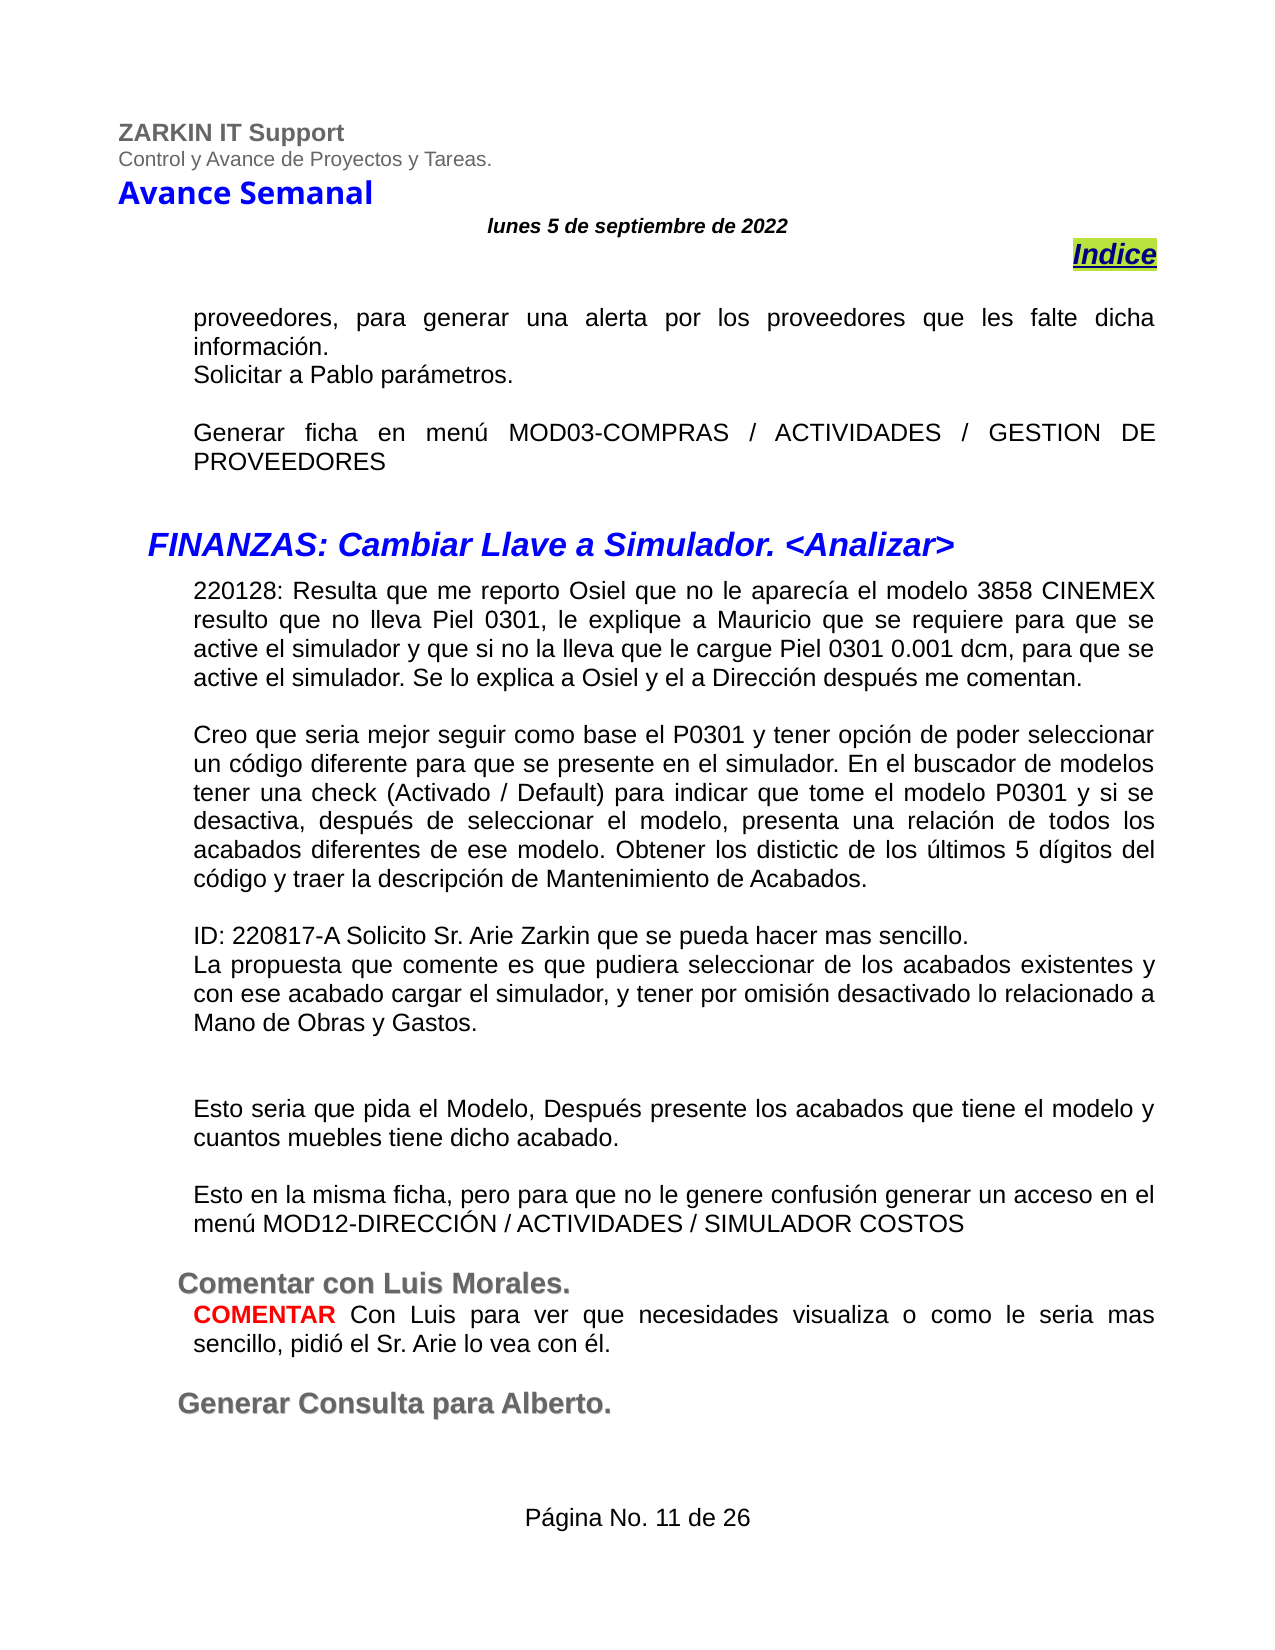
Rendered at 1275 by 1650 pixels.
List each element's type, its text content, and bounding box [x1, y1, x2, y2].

text Esto seria que pida el Modelo, Después presente los acabados que tiene el modelo y cuantos muebles tiene dicho acabado. [193, 1094, 1157, 1151]
text Creo que seria mejor seguir como base el P0301 y tener opción de poder seleccionar un código diferente para que se presente en el simulador. En el buscador de modelos tener una check (Activado / Default) para indicar que tome el modelo P0301 y si se desactiva, después de seleccionar el modelo, presenta una relación de todos los acabados diferentes de ese modelo. Obtener los distictic de los últimos 5 dígitos del código y traer la descripción de Mantenimiento de Acabados. [193, 720, 1157, 892]
subtitle Generar Consulta para Alberto. [177, 1386, 1157, 1420]
text Generar ficha en menú MOD03-COMPRAS / ACTIVIDADES / GESTION DE PROVEEDORES [193, 418, 1157, 476]
text COMENTAR Con Luis para ver que necesidades visualiza o como le seria mas sencillo, pidió el Sr. Arie lo vea con él. [193, 1300, 1157, 1357]
text La propuesta que comente es que pudiera seleccionar de los acabados existentes y con ese acabado cargar el simulador, y tener por omisión desactivado lo relacionado a Mano de Obras y Gastos. [193, 950, 1157, 1036]
text Solicitar a Pablo parámetros. [193, 361, 1157, 389]
text proveedores, para generar una alerta por los proveedores que les falte dicha información. [193, 303, 1157, 361]
text 220128: Resulta que me reporto Osiel que no le aparecía el modelo 3858 CINEMEX resulto que no lleva Piel 0301, le explique a Mauricio que se requiere para que se active el simulador y que si no la lleva que le cargue Piel 0301 0.001 dcm, para que se active el simulador. Se lo explica a Osiel y el a Dirección después me comentan. [193, 576, 1157, 691]
subtitle Comentar con Luis Morales. [177, 1266, 1157, 1300]
text ID: 220817-A Solicito Sr. Arie Zarkin que se pueda hacer mas sencillo. [193, 921, 1157, 950]
text Esto en la misma ficha, pero para que no le genere confusión generar un acceso en el menú MOD12-DIRECCIÓN / ACTIVIDADES / SIMULADOR COSTOS [193, 1180, 1157, 1237]
subtitle FINANZAS: Cambiar Llave a Simulador. <Analizar> [148, 525, 1157, 564]
